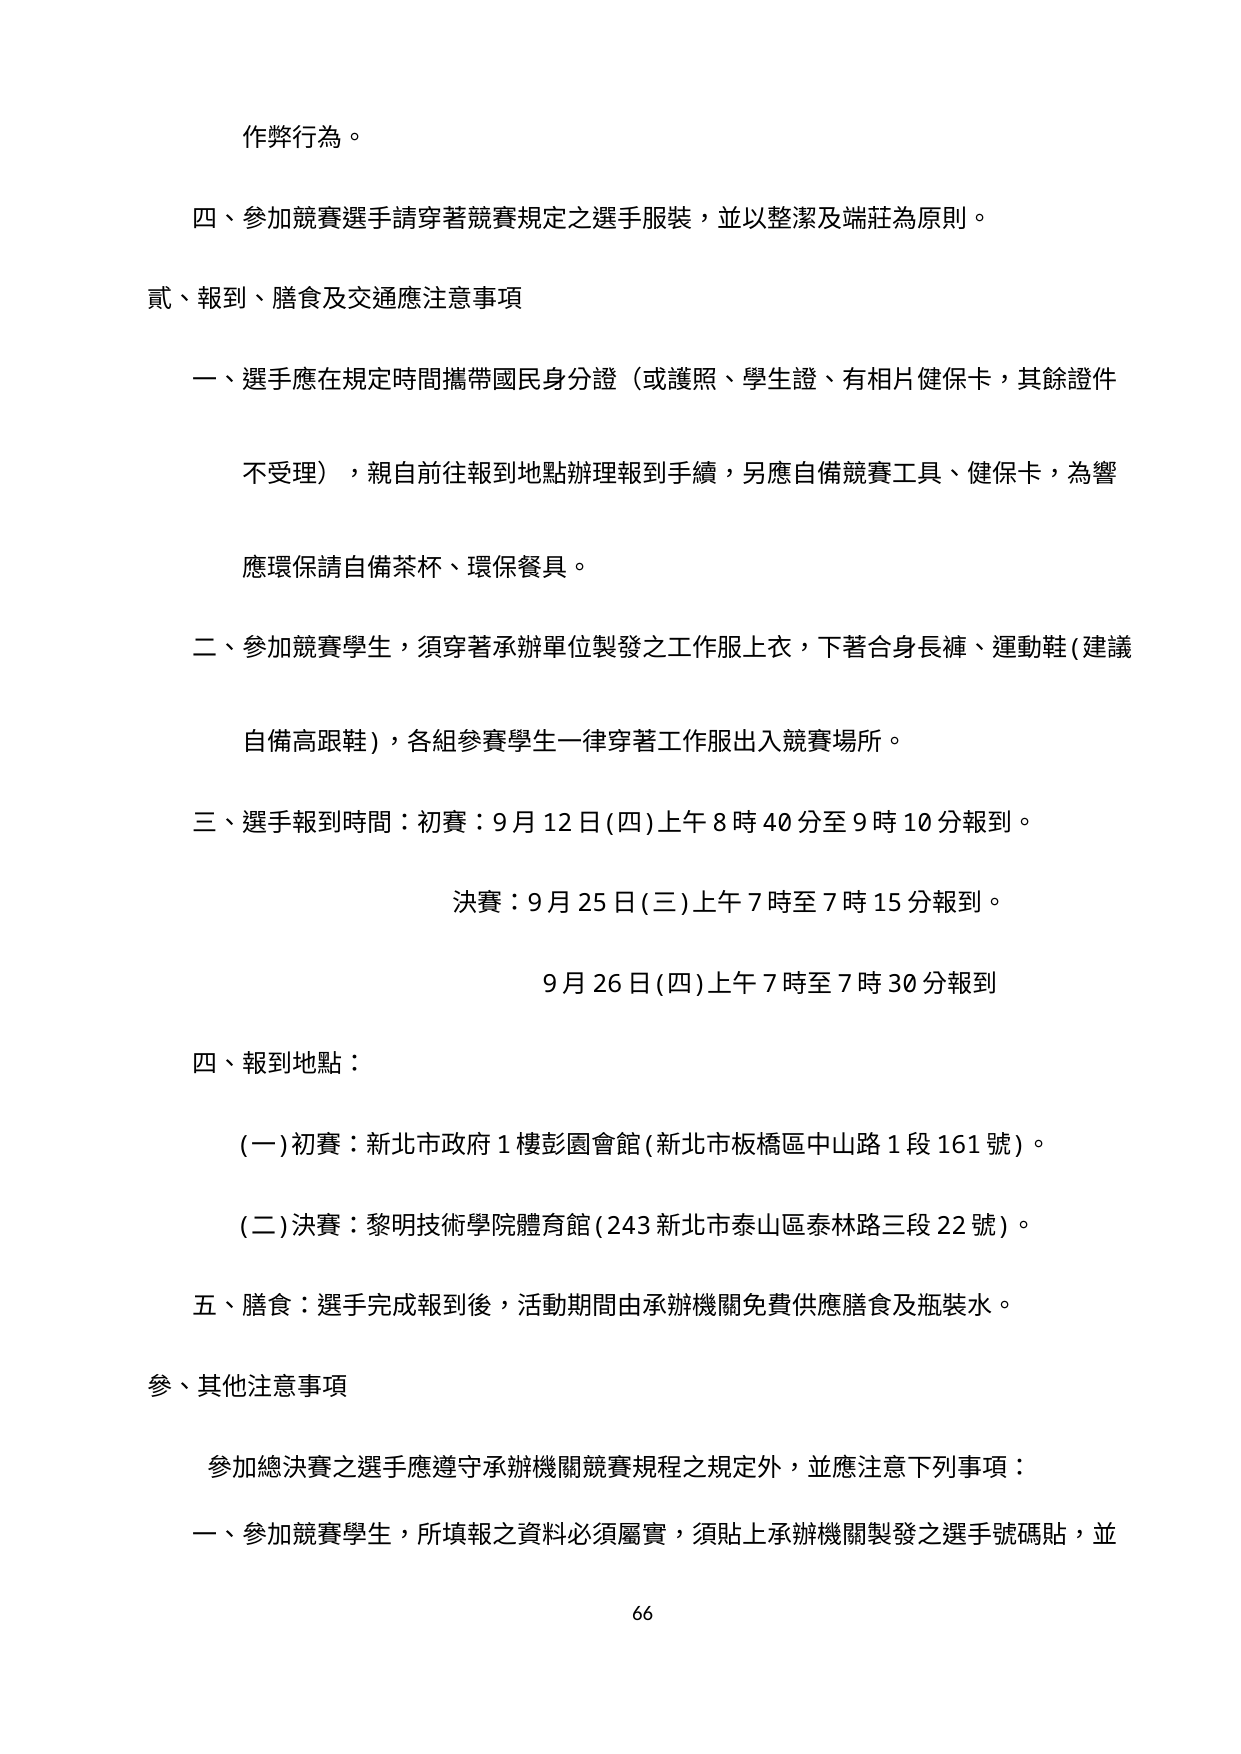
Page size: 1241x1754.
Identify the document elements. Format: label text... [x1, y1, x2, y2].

text 四、報到地點： [192, 1020, 1137, 1083]
text (二)決賽：黎明技術學院體育館(243新北市泰山區泰林路三段22號)。 [148, 1182, 1137, 1244]
text 三、選手報到時間：初賽：9月12日(四)上午8時40分至9時10分報到。 [192, 778, 1137, 841]
text 作弊行為。 [192, 94, 1137, 157]
text 五、膳食：選手完成報到後，活動期間由承辦機關免費供應膳食及瓶裝水。 [192, 1262, 1137, 1325]
text 四、參加競賽選手請穿著競賽規定之選手服裝，並以整潔及端莊為原則。 [192, 175, 1137, 237]
text 參、其他注意事項 [148, 1343, 1137, 1405]
text 9月26日(四)上午7時至7時30分報到 [242, 940, 1137, 1002]
text 參加總決賽之選手應遵守承辦機關競賽規程之規定外，並應注意下列事項： [207, 1423, 1137, 1486]
text 貳、報到、膳食及交通應注意事項 [148, 255, 1137, 318]
text 二、參加競賽學生，須穿著承辦單位製發之工作服上衣，下著合身長褲、運動鞋(建議自備高跟鞋)，各組參賽學生一律穿著工作服出入競賽場所。 [192, 604, 1137, 760]
text (一)初賽：新北市政府1樓彭園會館(新北市板橋區中山路1段161號)。 [148, 1101, 1137, 1163]
text 一、參加競賽學生，所填報之資料必須屬實，須貼上承辦機關製發之選手號碼貼，並 [192, 1491, 1137, 1554]
text 決賽：9月25日(三)上午7時至7時15分報到。 [242, 859, 1137, 922]
text 一、選手應在規定時間攜帶國民身分證（或護照、學生證、有相片健保卡，其餘證件不受理），親自前往報到地點辦理報到手續，另應自備競賽工具、健保卡，為響應環保請自備茶杯、環保餐具。 [192, 336, 1137, 586]
